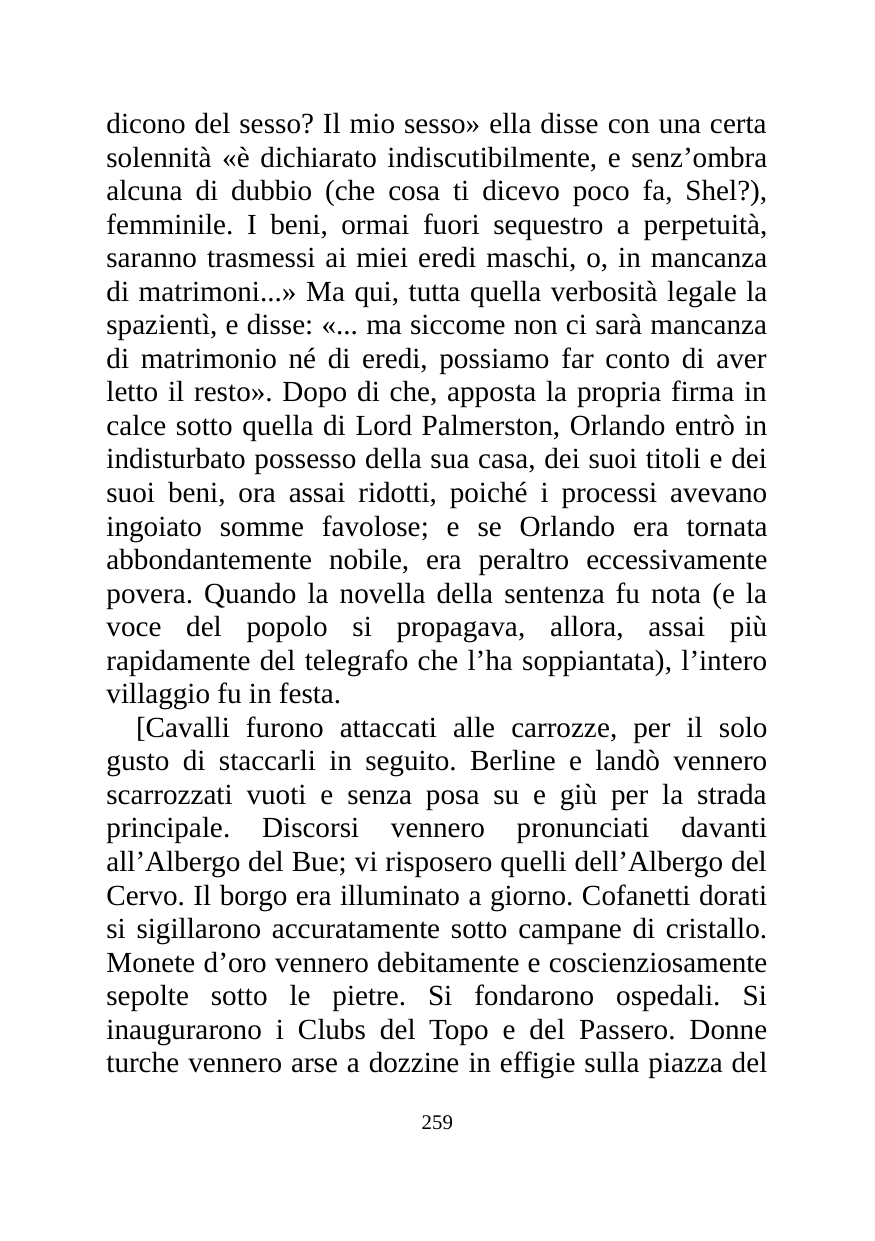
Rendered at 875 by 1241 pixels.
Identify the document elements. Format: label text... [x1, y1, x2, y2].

text dicono del sesso? Il mio sesso» ella disse con una certa solennità «è dichiarato indiscutibilmente, e senz’ombra alcuna di dubbio (che cosa ti dicevo poco fa, Shel?), femminile. I beni, ormai fuori sequestro a perpetuità, saranno trasmessi ai miei eredi maschi, o, in mancanza di matrimoni...» Ma qui, tutta quella verbosità legale la spazientì, e disse: «... ma siccome non ci sarà mancanza di matrimonio né di eredi, possiamo far conto di aver letto il resto». Dopo di che, apposta la propria firma in calce sotto quella di Lord Palmerston, Orlando entrò in indisturbato possesso della sua casa, dei suoi titoli e dei suoi beni, ora assai ridotti, poiché i processi avevano ingoiato somme favolose; e se Orlando era tornata abbondantemente nobile, era peraltro eccessivamente povera. Quando la novella della sentenza fu nota (e la voce del popolo si propagava, allora, assai più rapidamente del telegrafo che l’ha soppiantata), l’intero villaggio fu in festa. [106, 106, 768, 710]
text [Cavalli furono attaccati alle carrozze, per il solo gusto di staccarli in seguito. Berline e landò vennero scarrozzati vuoti e senza posa su e giù per la strada principale. Discorsi vennero pronunciati davanti all’Albergo del Bue; vi risposero quelli dell’Albergo del Cervo. Il borgo era illuminato a giorno. Cofanetti dorati si sigillarono accuratamente sotto campane di cristallo. Monete d’oro vennero debitamente e coscienziosamente sepolte sotto le pietre. Si fondarono ospedali. Si inaugurarono i Clubs del Topo e del Passero. Donne turche vennero arse a dozzine in effigie sulla piazza del [106, 710, 768, 1079]
